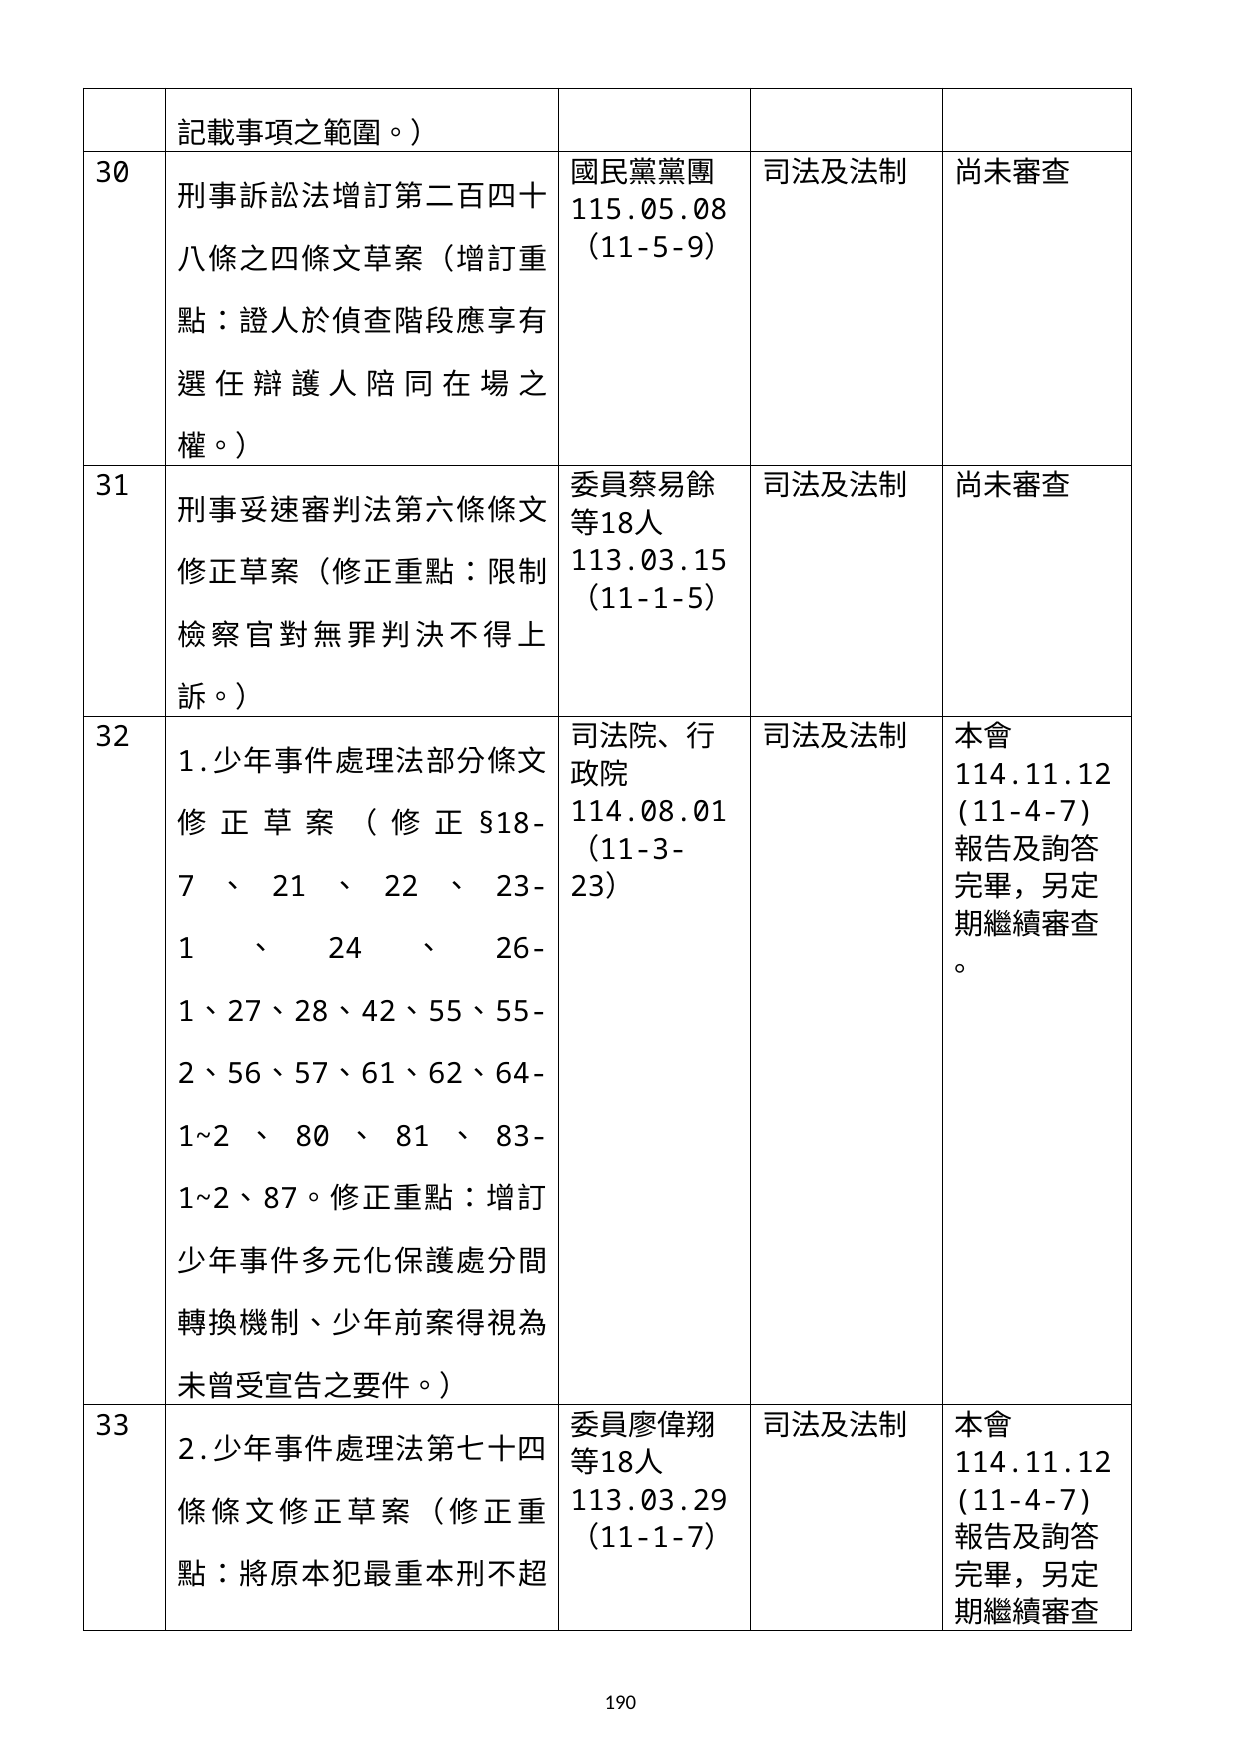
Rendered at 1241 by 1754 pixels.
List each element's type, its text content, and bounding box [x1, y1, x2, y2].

table_cell 司法及法制 [751, 1405, 942, 1630]
table_cell 委員蔡易餘 等18人 113.03.15 （11-1-5） [559, 466, 750, 716]
table_cell 33 [84, 1405, 165, 1630]
table_cell [84, 89, 165, 151]
table_cell 尚未審查 [943, 152, 1131, 465]
table_cell 國民黨黨團 115.05.08 （11-5-9） [559, 152, 750, 465]
table_cell 委員廖偉翔 等18人 113.03.29 （11-1-7） [559, 1405, 750, 1630]
table_cell 尚未審查 [943, 466, 1131, 716]
table_cell 刑事妥速審判法第六條條文修正草案（修正重點：限制檢察官對無罪判決不得上訴。） [166, 466, 558, 716]
table_cell 司法及法制 [751, 466, 942, 716]
table_cell 本會 114.11.12 (11-4-7)報告及詢答完畢，另定期繼續審查。 [943, 717, 1131, 1404]
table_cell 1.少年事件處理法部分條文修正草案（修正§18-7、21、22、23-1、24、26-1、27、28、42、55、55-2、56、57、61、62、64-1~2、80、81、83-1~2、87。修正重點：增訂少年事件多元化保護處分間轉換機制、少年前案得視為未曾受宣告之要件。） [166, 717, 558, 1404]
table_cell [751, 89, 942, 151]
table_cell [943, 89, 1131, 151]
table_cell 刑事訴訟法增訂第二百四十八條之四條文草案（增訂重點：證人於偵查階段應享有選任辯護人陪同在場之權。） [166, 152, 558, 465]
table_cell 司法及法制 [751, 717, 942, 1404]
table_cell [559, 89, 750, 151]
table_cell 本會 114.11.12 (11-4-7)報告及詢答完畢，另定期繼續審查 [943, 1405, 1131, 1630]
table_cell 31 [84, 466, 165, 716]
table_cell 司法院、行政院 114.08.01 （11-3-23） [559, 717, 750, 1404]
table_cell 記載事項之範圍。） [166, 89, 558, 151]
table_cell 32 [84, 717, 165, 1404]
table_cell 司法及法制 [751, 152, 942, 465]
table_cell 30 [84, 152, 165, 465]
table_cell 2.少年事件處理法第七十四條條文修正草案（修正重點：將原本犯最重本刑不超 [166, 1405, 558, 1630]
